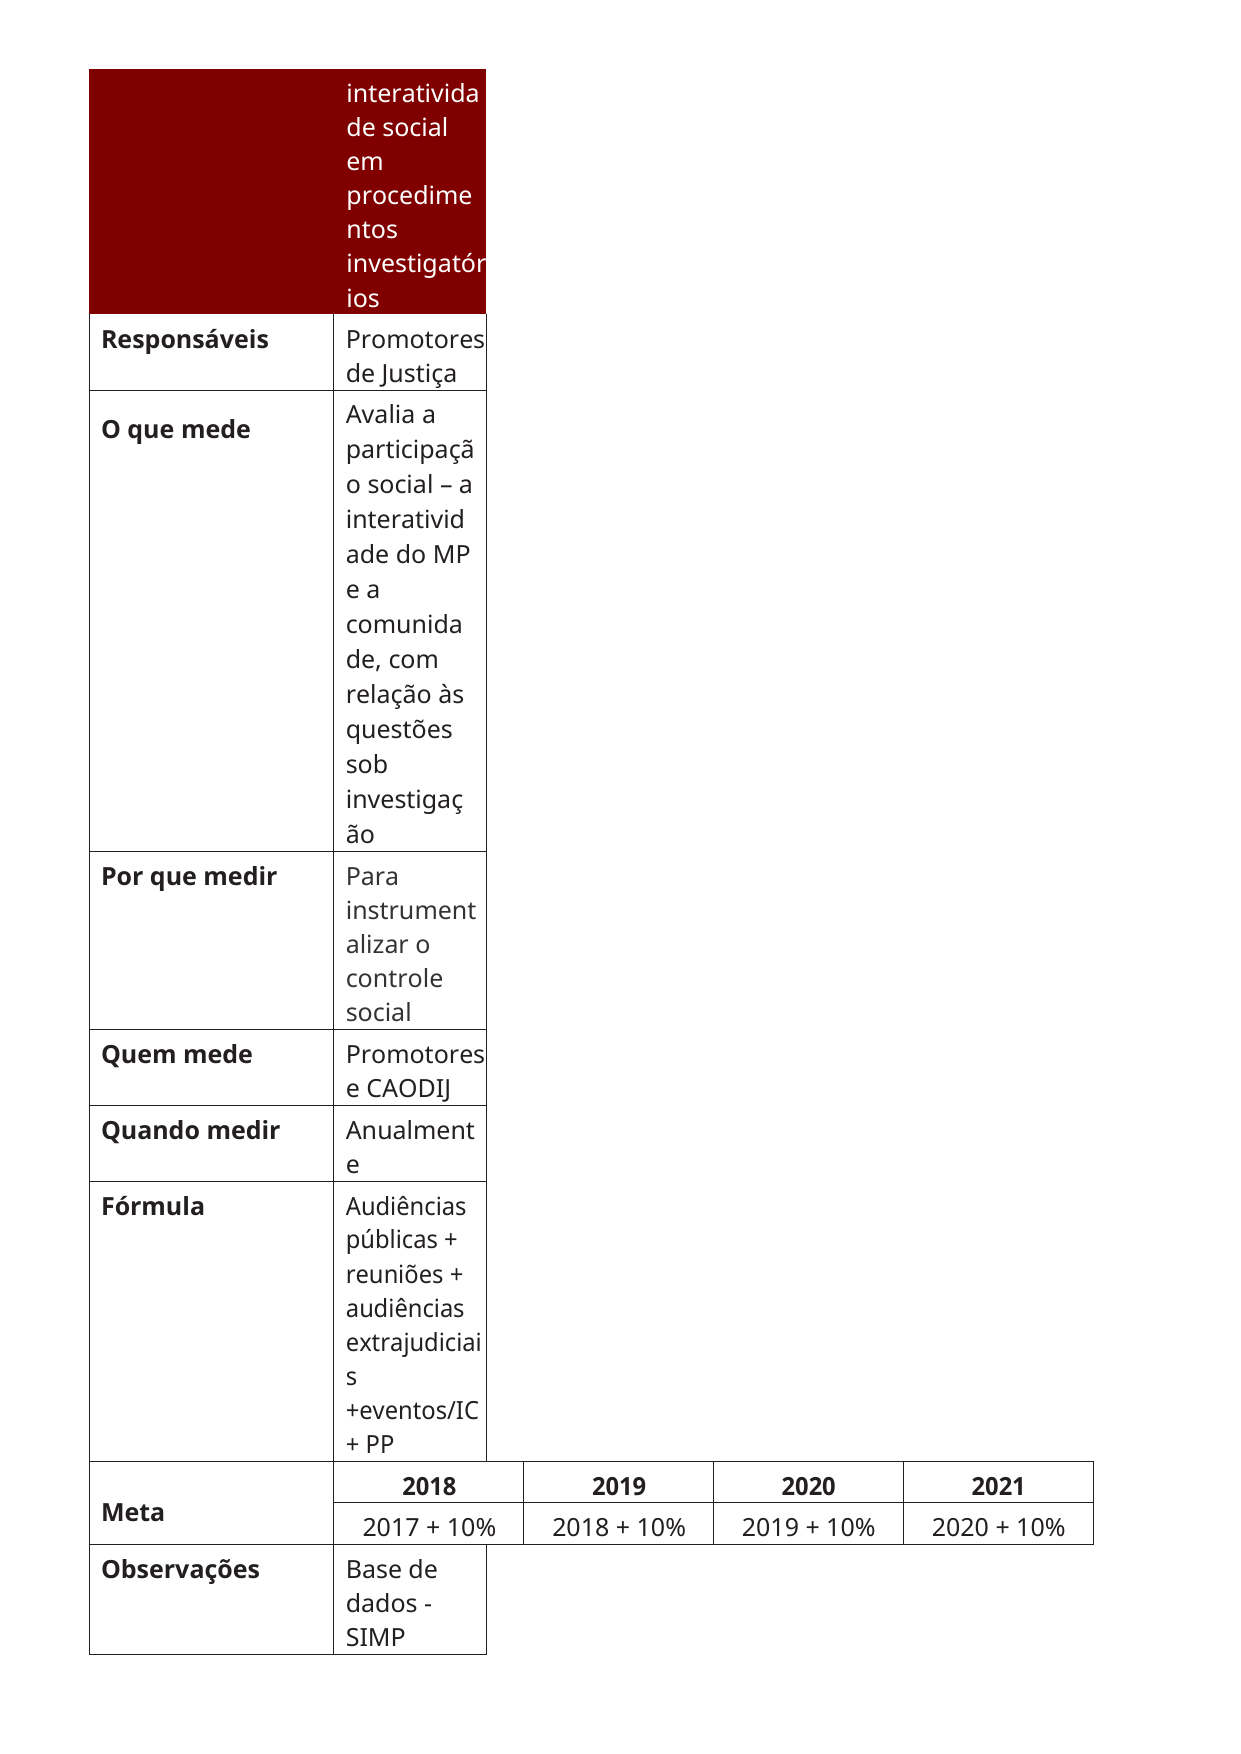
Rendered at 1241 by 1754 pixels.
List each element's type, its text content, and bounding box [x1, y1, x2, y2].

table_cell Audiências públicas + reuniões + audiências extrajudiciais +eventos/IC + PP [334, 1182, 486, 1461]
table_cell 2017 + 10% [334, 1503, 523, 1544]
table_cell Responsáveis [90, 314, 333, 389]
table_cell 2018 + 10% [524, 1503, 713, 1544]
table_cell Meta [90, 1462, 333, 1544]
table_cell Quem mede [90, 1030, 333, 1105]
table_cell Fórmula [90, 1182, 333, 1461]
table_cell Promotores e CAODIJ [334, 1030, 486, 1105]
table_cell 2019 + 10% [714, 1503, 903, 1544]
table_cell 2020 [714, 1462, 903, 1502]
table_cell Observações [90, 1545, 333, 1654]
table_header interatividade social em procedimentos investigatórios [334, 69, 486, 314]
table_cell 2018 [334, 1462, 523, 1502]
table_cell Por que medir [90, 852, 333, 1029]
table_cell 2020 + 10% [904, 1503, 1093, 1544]
table_cell 2019 [524, 1462, 713, 1502]
table_cell Para instrumentalizar o controle social [334, 852, 486, 1029]
table_cell Base de dados - SIMP [334, 1545, 486, 1654]
table_cell Quando medir [90, 1106, 333, 1181]
table_cell O que mede [90, 391, 333, 851]
table_header [89, 69, 334, 314]
table_cell Promotores de Justiça [334, 314, 486, 389]
table_cell 2021 [904, 1462, 1093, 1502]
table_cell Avalia a participação social – a interatividade do MP e a comunidade, com relação às questões sob investigação [334, 391, 486, 851]
table_cell Anualmente [334, 1106, 486, 1181]
